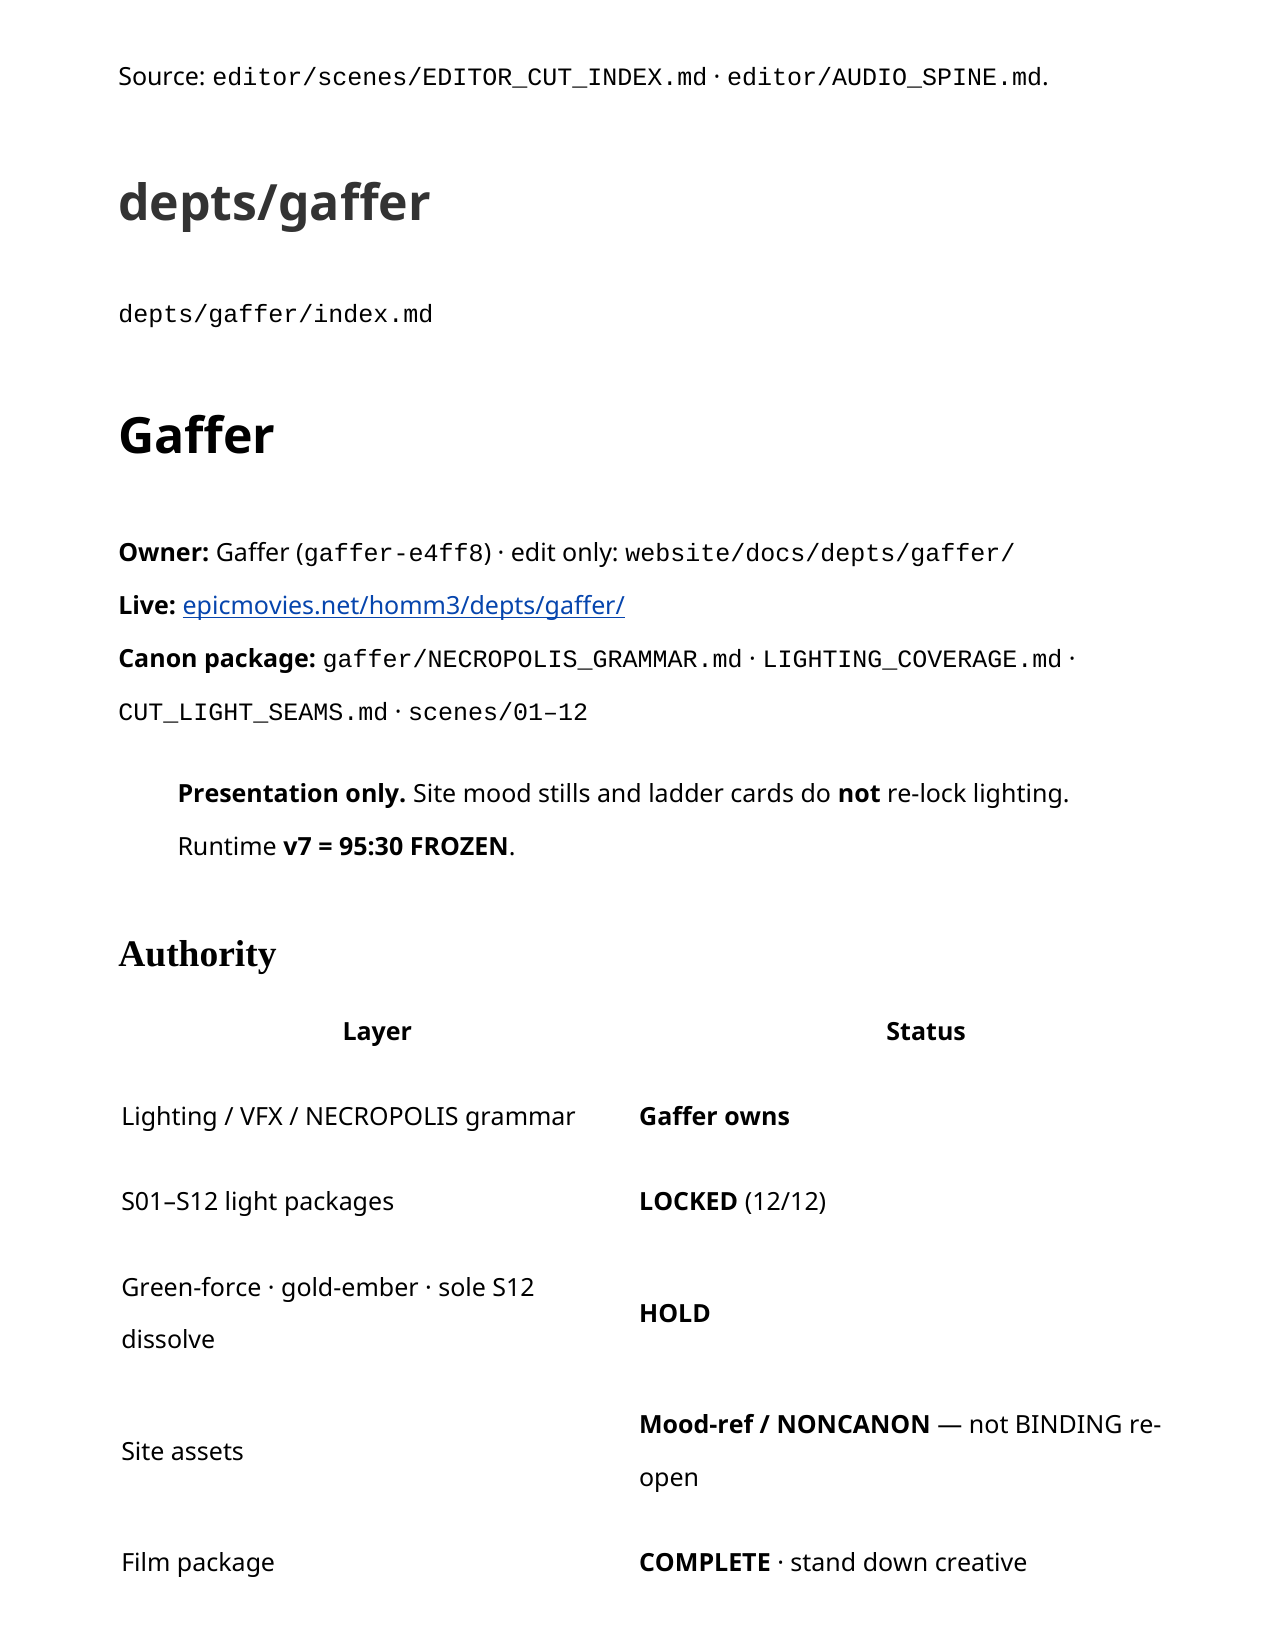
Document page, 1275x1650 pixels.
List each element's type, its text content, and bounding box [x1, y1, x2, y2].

table_cell COMPLETE · stand down creative [636, 1542, 1216, 1582]
text Presentation only. Site mood stills and ladder cards do not re-lock lighting. Runtime v7 = 95:30 FROZEN. [177, 776, 1157, 863]
table_cell Site assets [118, 1404, 636, 1542]
table_cell Green-force · gold-ember · sole S12 dissolve [118, 1266, 636, 1404]
table_cell S01–S12 light packages [118, 1181, 636, 1266]
text depts/gaffer/index.md [118, 302, 1216, 330]
text Source: editor/scenes/EDITOR_CUT_INDEX.md · editor/AUDIO_SPINE.md. [118, 59, 1216, 93]
subtitle Authority [118, 932, 1216, 975]
table_cell Gaffer owns [636, 1096, 1216, 1181]
table_cell Mood-ref / NONCANON — not BINDING re-open [636, 1404, 1216, 1542]
table_cell HOLD [636, 1266, 1216, 1404]
subtitle Gaffer [118, 400, 1216, 468]
title depts/gaffer [118, 167, 1216, 235]
table_cell Film package [118, 1542, 636, 1582]
table_cell LOCKED (12/12) [636, 1181, 1216, 1266]
text Owner: Gaffer (gaffer-e4ff8) · edit only: website/docs/depts/gaffer/ Live: epicmovies.net/homm3/depts/gaffer/ Canon package: gaffer/NECROPOLIS_GRAMMAR.md · LIGHTING_COVERAGE.md · CUT_LIGHT_SEAMS.md · scenes/01–12 [118, 535, 1216, 728]
table_header Status [636, 1011, 1216, 1096]
table_header Layer [118, 1011, 636, 1096]
table_cell Lighting / VFX / NECROPOLIS grammar [118, 1096, 636, 1181]
